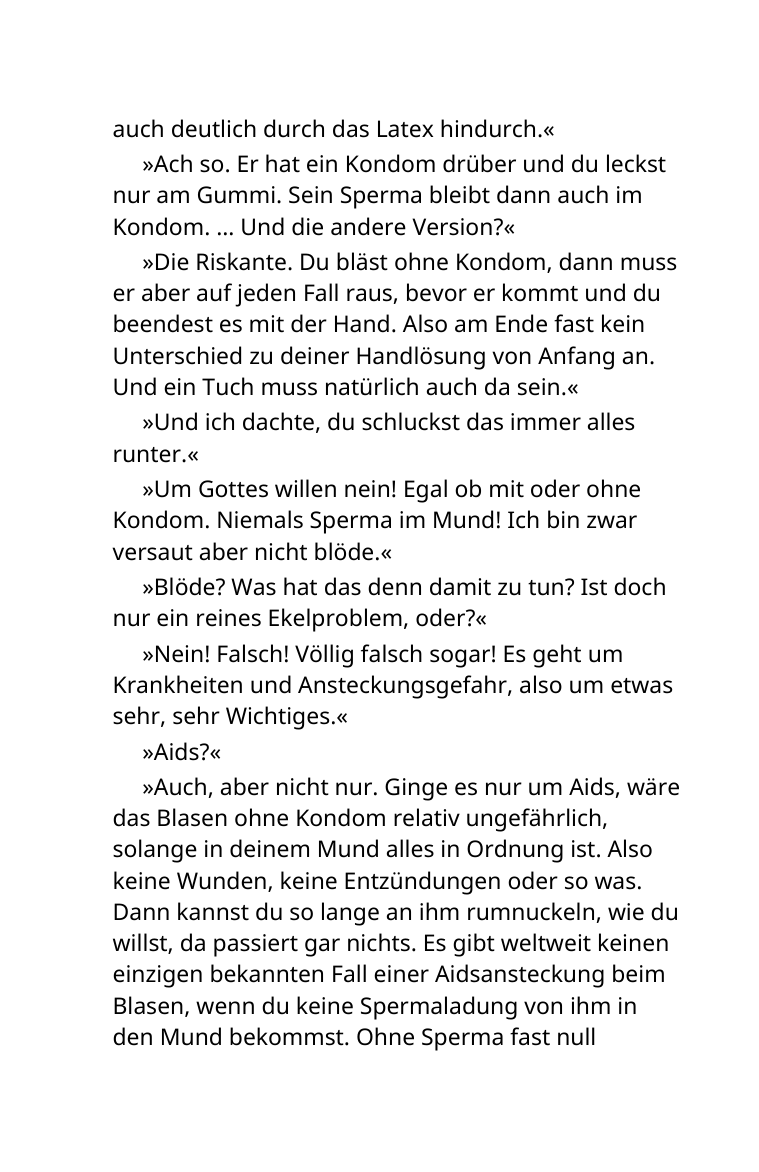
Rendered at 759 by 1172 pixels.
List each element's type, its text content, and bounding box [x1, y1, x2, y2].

text »Blöde? Was hat das denn damit zu tun? Ist doch nur ein reines Ekelproblem, oder?« [112, 571, 684, 633]
text »Ach so. Er hat ein Kondom drüber und du leckst nur am Gummi. Sein Sperma bleibt dann auch im Kondom. … Und die andere Version?« [112, 148, 684, 242]
text »Und ich dachte, du schluckst das immer alles runter.« [112, 406, 684, 469]
text »Nein! Falsch! Völlig falsch sogar! Es geht um Krankheiten und Ansteckungsgefahr, also um etwas sehr, sehr Wichtiges.« [112, 637, 684, 731]
text »Aids?« [112, 735, 684, 767]
text »Die Riskante. Du bläst ohne Kondom, dann muss er aber auf jeden Fall raus, bevor er kommt und du beendest es mit der Hand. Also am Ende fast kein Unterschied zu deiner Handlösung von Anfang an. Und ein Tuch muss natürlich auch da sein.« [112, 246, 684, 402]
text »Auch, aber nicht nur. Ginge es nur um Aids, wäre das Blasen ohne Kondom relativ ungefährlich, solange in deinem Mund alles in Ordnung ist. Also keine Wunden, keine Entzündungen oder so was. Dann kannst du so lange an ihm rumnuckeln, wie du willst, da passiert gar nichts. Es gibt weltweit keinen einzigen bekannten Fall einer Aidsansteckung beim Blasen, wenn du keine Spermaladung von ihm in den Mund bekommst. Ohne Sperma fast null [112, 771, 684, 1052]
text auch deutlich durch das Latex hindurch.« [112, 112, 684, 144]
text »Um Gottes willen nein! Egal ob mit oder ohne Kondom. Niemals Sperma im Mund! Ich bin zwar versaut aber nicht blöde.« [112, 473, 684, 567]
